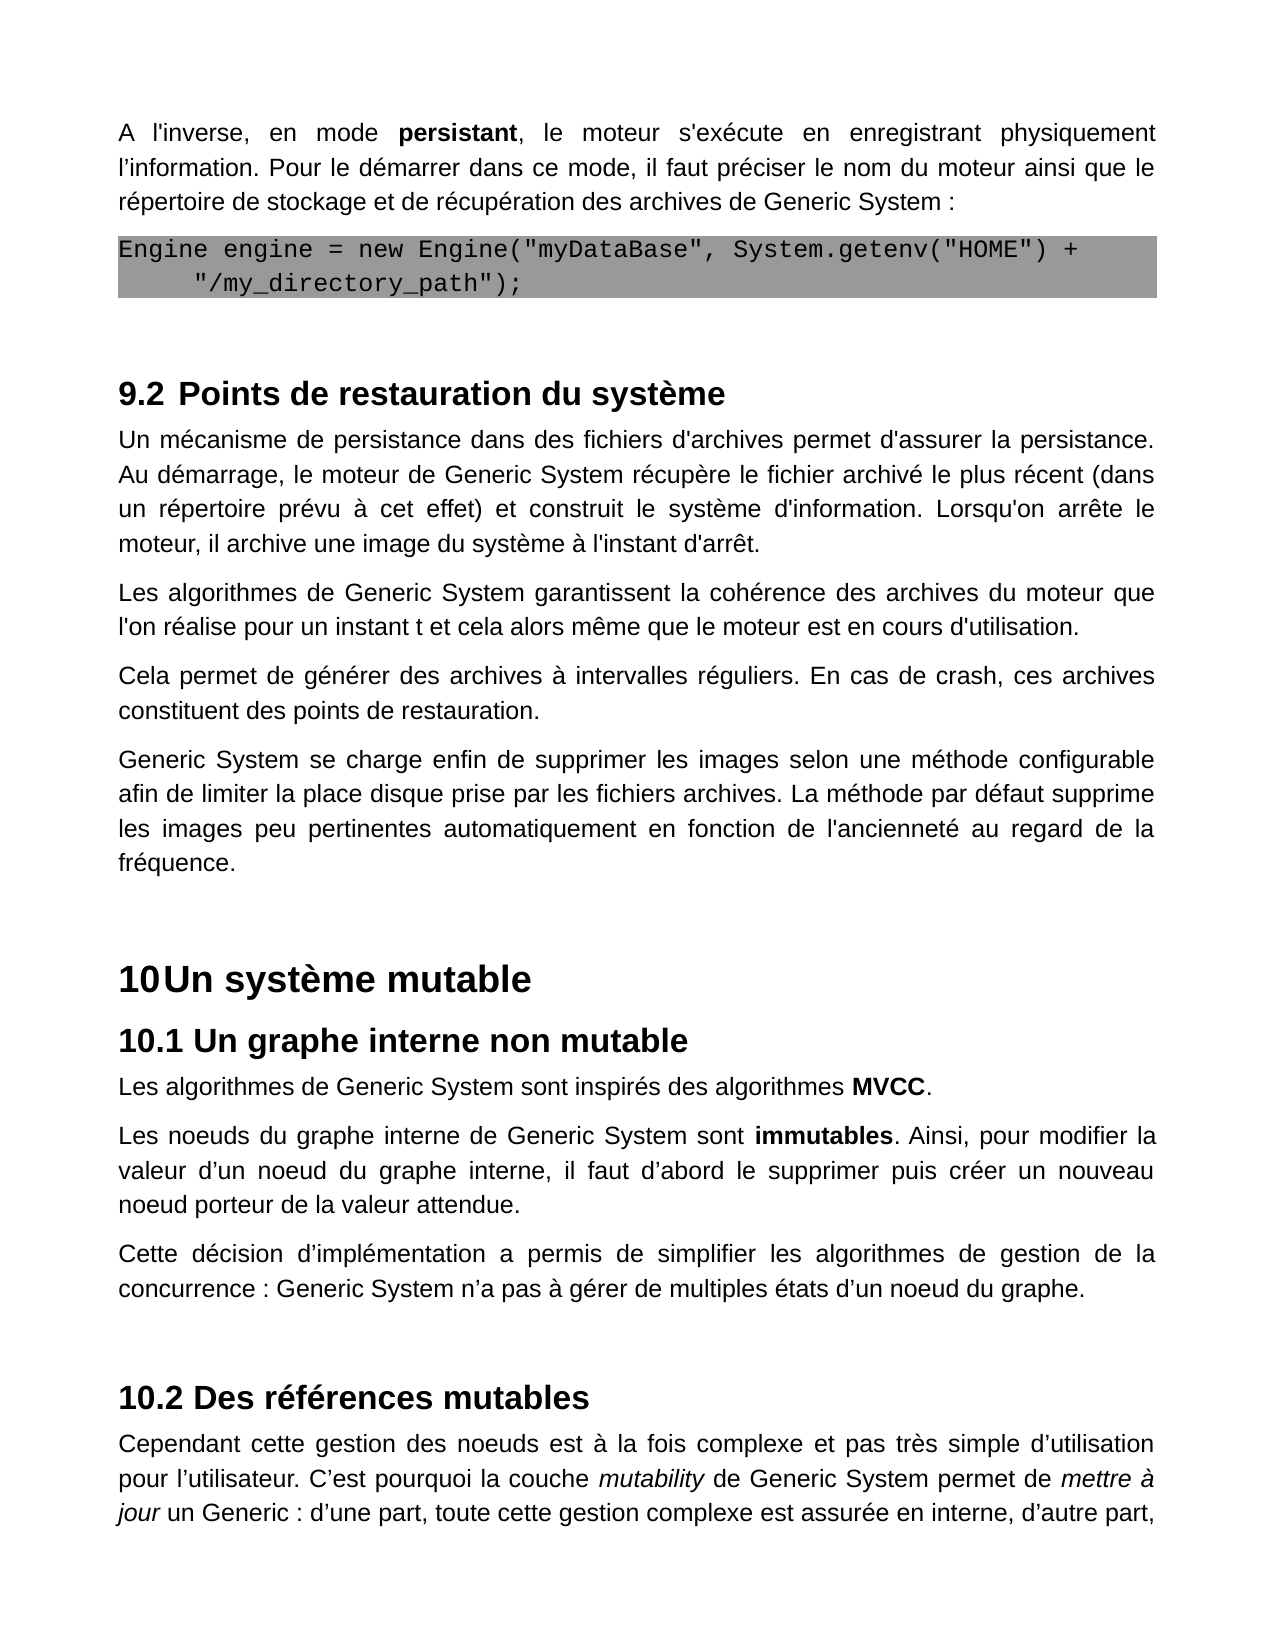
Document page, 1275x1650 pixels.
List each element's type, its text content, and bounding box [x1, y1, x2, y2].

text Les algorithmes de Generic System sont inspirés des algorithmes MVCC. [118, 1072, 1157, 1101]
text Generic System se charge enfin de supprimer les images selon une méthode configurable afin de limiter la place disque prise par les fichiers archives. La méthode par défaut supprime les images peu pertinentes automatiquement en fonction de l'ancienneté au regard de la fréquence. [118, 745, 1157, 877]
text Les noeuds du graphe interne de Generic System sont immutables. Ainsi, pour modifier la valeur d’un noeud du graphe interne, il faut d’abord le supprimer puis créer un nouveau noeud porteur de la valeur attendue. [118, 1121, 1157, 1219]
text Les algorithmes de Generic System garantissent la cohérence des archives du moteur que l'on réalise pour un instant t et cela alors même que le moteur est en cours d'utilisation. [118, 578, 1157, 641]
subtitle Des références mutables [118, 1378, 1157, 1417]
text Cela permet de générer des archives à intervalles réguliers. En cas de crash, ces archives constituent des points de restauration. [118, 661, 1157, 724]
text Engine engine = new Engine("myDataBase", System.getenv("HOME") + "/my_directory_path"); [118, 236, 1157, 298]
text Cependant cette gestion des noeuds est à la fois complexe et pas très simple d’utilisation pour l’utilisateur. C’est pourquoi la couche mutability de Generic System permet de mettre à jour un Generic : d’une part, toute cette gestion complexe est assurée en interne, d’autre part, [118, 1429, 1157, 1527]
subtitle Points de restauration du système [118, 374, 1157, 413]
text Un mécanisme de persistance dans des fichiers d'archives permet d'assurer la persistance. Au démarrage, le moteur de Generic System récupère le fichier archivé le plus récent (dans un répertoire prévu à cet effet) et construit le système d'information. Lorsqu'on arrête le moteur, il archive une image du système à l'instant d'arrêt. [118, 425, 1157, 557]
subtitle Un graphe interne non mutable [118, 1021, 1157, 1060]
text Cette décision d’implémentation a permis de simplifier les algorithmes de gestion de la concurrence : Generic System n’a pas à gérer de multiples états d’un noeud du graphe. [118, 1239, 1157, 1303]
subtitle Un système mutable [118, 957, 1157, 1000]
text A l'inverse, en mode persistant, le moteur s'exécute en enregistrant physiquement l’information. Pour le démarrer dans ce mode, il faut préciser le nom du moteur ainsi que le répertoire de stockage et de récupération des archives de Generic System : [118, 118, 1157, 216]
